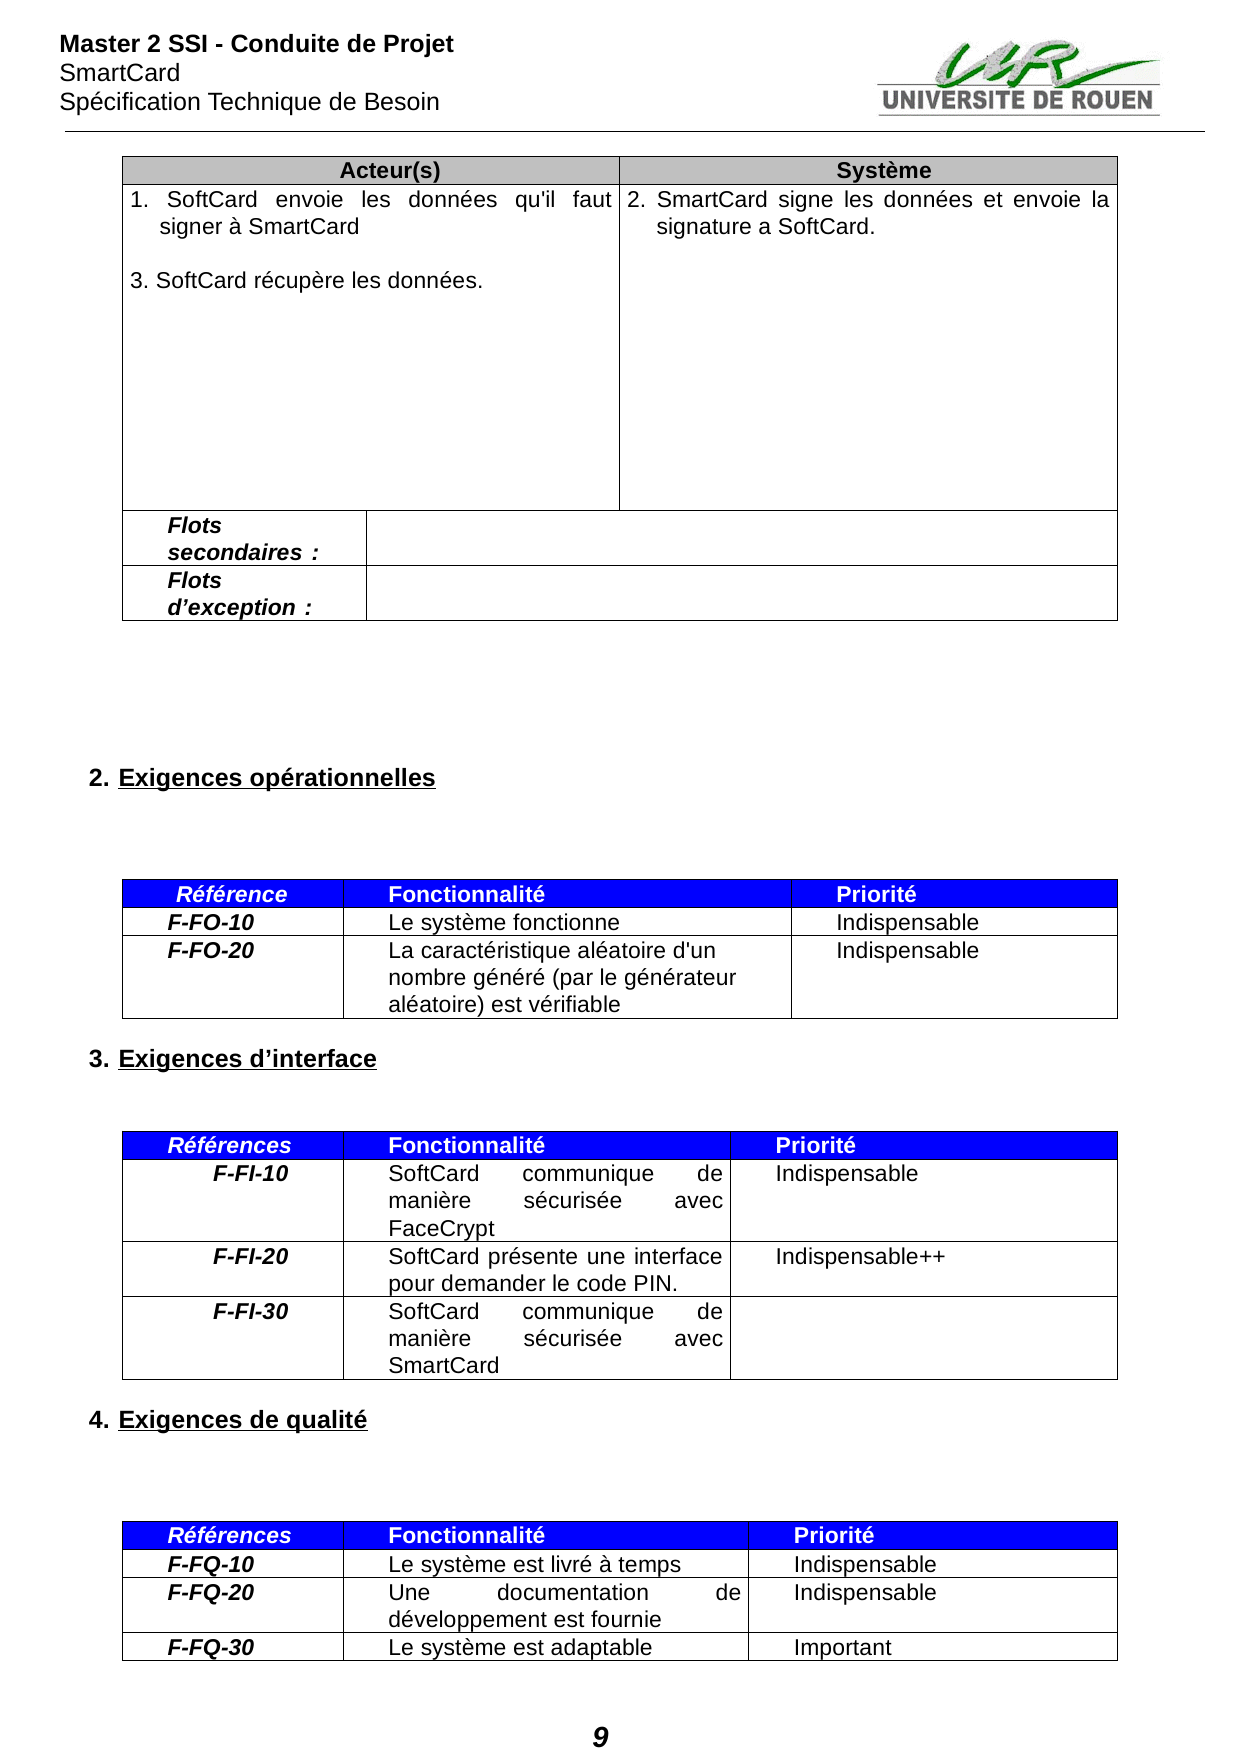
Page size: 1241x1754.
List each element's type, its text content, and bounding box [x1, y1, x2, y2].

table_header Fonctionnalité [344, 1132, 730, 1159]
table_cell Indispensable [749, 1578, 1117, 1632]
table_cell SoftCard communique de manière sécurisée avec FaceCrypt [344, 1160, 730, 1241]
table_header Priorité [731, 1132, 1117, 1159]
table_cell Indispensable++ [731, 1242, 1117, 1296]
table_cell Acteur(s) [123, 157, 619, 184]
table_cell [367, 511, 1117, 565]
table_header Références [123, 1522, 343, 1549]
table_cell Indispensable [731, 1160, 1117, 1241]
subtitle Exigences opérationnelles [89, 763, 1181, 792]
table_header Références [123, 1132, 343, 1159]
table_header Fonctionnalité [344, 880, 791, 907]
table_header Priorité [792, 880, 1117, 907]
table_cell F-FQ-30 [123, 1633, 343, 1660]
table_cell Flots d’exception : [123, 566, 366, 620]
picture [872, 32, 1170, 118]
table_cell La caractéristique aléatoire d'un nombre généré (par le générateur aléatoire) est vérifiable [344, 936, 791, 1017]
table_cell F-FI-20 [123, 1242, 343, 1296]
table_cell SoftCard présente une interface pour demander le code PIN. [344, 1242, 730, 1296]
table_cell Flots secondaires : [123, 511, 366, 565]
table_cell Indispensable [792, 908, 1117, 935]
table_cell F-FI-10 [123, 1160, 343, 1241]
table_cell Système [620, 157, 1117, 184]
table_cell [367, 566, 1117, 620]
table_cell F-FO-20 [123, 936, 343, 1017]
table_header Priorité [749, 1522, 1117, 1549]
table_cell 2. SmartCard signe les données et envoie la signature a SoftCard. [620, 185, 1117, 510]
table_cell F-FO-10 [123, 908, 343, 935]
table_header Fonctionnalité [344, 1522, 748, 1549]
table_cell Une documentation de développement est fournie [344, 1578, 748, 1632]
subtitle Exigences d’interface [89, 1043, 1181, 1072]
table_cell SoftCard communique de manière sécurisée avec SmartCard [344, 1297, 730, 1378]
table_cell F-FQ-10 [123, 1550, 343, 1577]
subtitle Exigences de qualité [89, 1404, 1181, 1434]
table_cell Le système est livré à temps [344, 1550, 748, 1577]
table_cell [731, 1297, 1117, 1378]
table_cell F-FQ-20 [123, 1578, 343, 1632]
table_header Référence [123, 880, 343, 907]
table_cell Le système est adaptable [344, 1633, 748, 1660]
table_cell F-FI-30 [123, 1297, 343, 1378]
table_cell Le système fonctionne [344, 908, 791, 935]
table_cell Important [749, 1633, 1117, 1660]
table_cell Indispensable [792, 936, 1117, 1017]
table_cell Indispensable [749, 1550, 1117, 1577]
table_cell 1. SoftCard envoie les données qu'il faut signer à SmartCard 3. SoftCard récupère les données. [123, 185, 619, 510]
